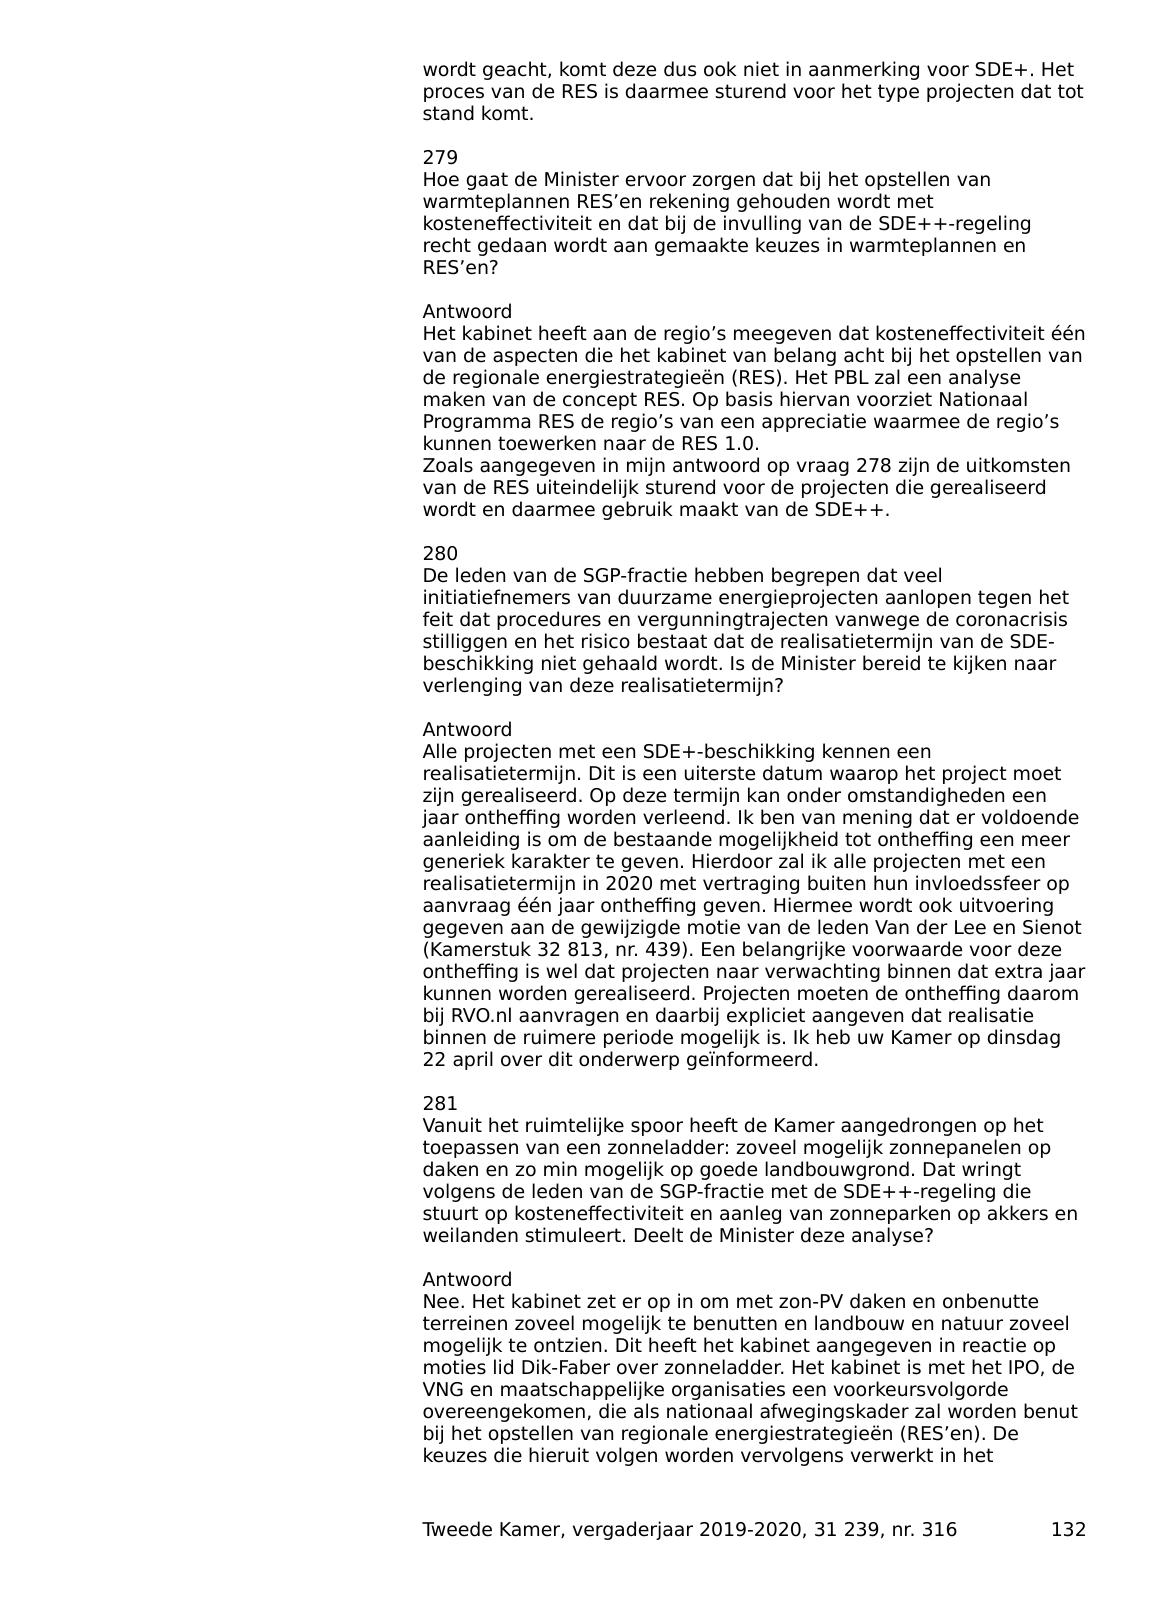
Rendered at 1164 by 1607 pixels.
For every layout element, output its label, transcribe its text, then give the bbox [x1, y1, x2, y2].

text Antwoord [422, 1269, 1087, 1291]
text Alle projecten met een SDE+-beschikking kennen een realisatietermijn. Dit is een uiterste datum waarop het project moet zijn gerealiseerd. Op deze termijn kan onder omstandigheden een jaar ontheffing worden verleend. Ik ben van mening dat er voldoende aanleiding is om de bestaande mogelijkheid tot ontheffing een meer generiek karakter te geven. Hierdoor zal ik alle projecten met een realisatietermijn in 2020 met vertraging buiten hun invloedssfeer op aanvraag één jaar ontheffing geven. Hiermee wordt ook uitvoering gegeven aan de gewijzigde motie van de leden Van der Lee en Sienot (Kamerstuk 32 813, nr. 439). Een belangrijke voorwaarde voor deze ontheffing is wel dat projecten naar verwachting binnen dat extra jaar kunnen worden gerealiseerd. Projecten moeten de ontheffing daarom bij RVO.nl aanvragen en daarbij expliciet aangeven dat realisatie binnen de ruimere periode mogelijk is. Ik heb uw Kamer op dinsdag 22 april over dit onderwerp geïnformeerd. [422, 741, 1087, 1071]
text 281 [422, 1093, 1087, 1115]
text De leden van de SGP-fractie hebben begrepen dat veel initiatiefnemers van duurzame energieprojecten aanlopen tegen het feit dat procedures en vergunningtrajecten vanwege de coronacrisis stilliggen en het risico bestaat dat de realisatietermijn van de SDE-beschikking niet gehaald wordt. Is de Minister bereid te kijken naar verlenging van deze realisatietermijn? [422, 565, 1087, 697]
text 279 [422, 147, 1087, 169]
text Nee. Het kabinet zet er op in om met zon-PV daken en onbenutte terreinen zoveel mogelijk te benutten en landbouw en natuur zoveel mogelijk te ontzien. Dit heeft het kabinet aangegeven in reactie op moties lid Dik-Faber over zonneladder. Het kabinet is met het IPO, de VNG en maatschappelijke organisaties een voorkeursvolgorde overeengekomen, die als nationaal afwegingskader zal worden benut bij het opstellen van regionale energiestrategieën (RES’en). De keuzes die hieruit volgen worden vervolgens verwerkt in het [422, 1291, 1087, 1467]
text Hoe gaat de Minister ervoor zorgen dat bij het opstellen van warmteplannen RES’en rekening gehouden wordt met kosteneffectiviteit en dat bij de invulling van de SDE++-regeling recht gedaan wordt aan gemaakte keuzes in warmteplannen en RES’en? [422, 169, 1087, 279]
text Antwoord [422, 719, 1087, 741]
text Zoals aangegeven in mijn antwoord op vraag 278 zijn de uitkomsten van de RES uiteindelijk sturend voor de projecten die gerealiseerd wordt en daarmee gebruik maakt van de SDE++. [422, 455, 1087, 521]
text Antwoord [422, 301, 1087, 323]
text 280 [422, 543, 1087, 565]
text wordt geacht, komt deze dus ook niet in aanmerking voor SDE+. Het proces van de RES is daarmee sturend voor het type projecten dat tot stand komt. [422, 59, 1087, 125]
text Vanuit het ruimtelijke spoor heeft de Kamer aangedrongen op het toepassen van een zonneladder: zoveel mogelijk zonnepanelen op daken en zo min mogelijk op goede landbouwgrond. Dat wringt volgens de leden van de SGP-fractie met de SDE++-regeling die stuurt op kosteneffectiviteit en aanleg van zonneparken op akkers en weilanden stimuleert. Deelt de Minister deze analyse? [422, 1115, 1087, 1247]
text Het kabinet heeft aan de regio’s meegeven dat kosteneffectiviteit één van de aspecten die het kabinet van belang acht bij het opstellen van de regionale energiestrategieën (RES). Het PBL zal een analyse maken van de concept RES. Op basis hiervan voorziet Nationaal Programma RES de regio’s van een appreciatie waarmee de regio’s kunnen toewerken naar de RES 1.0. [422, 323, 1087, 455]
